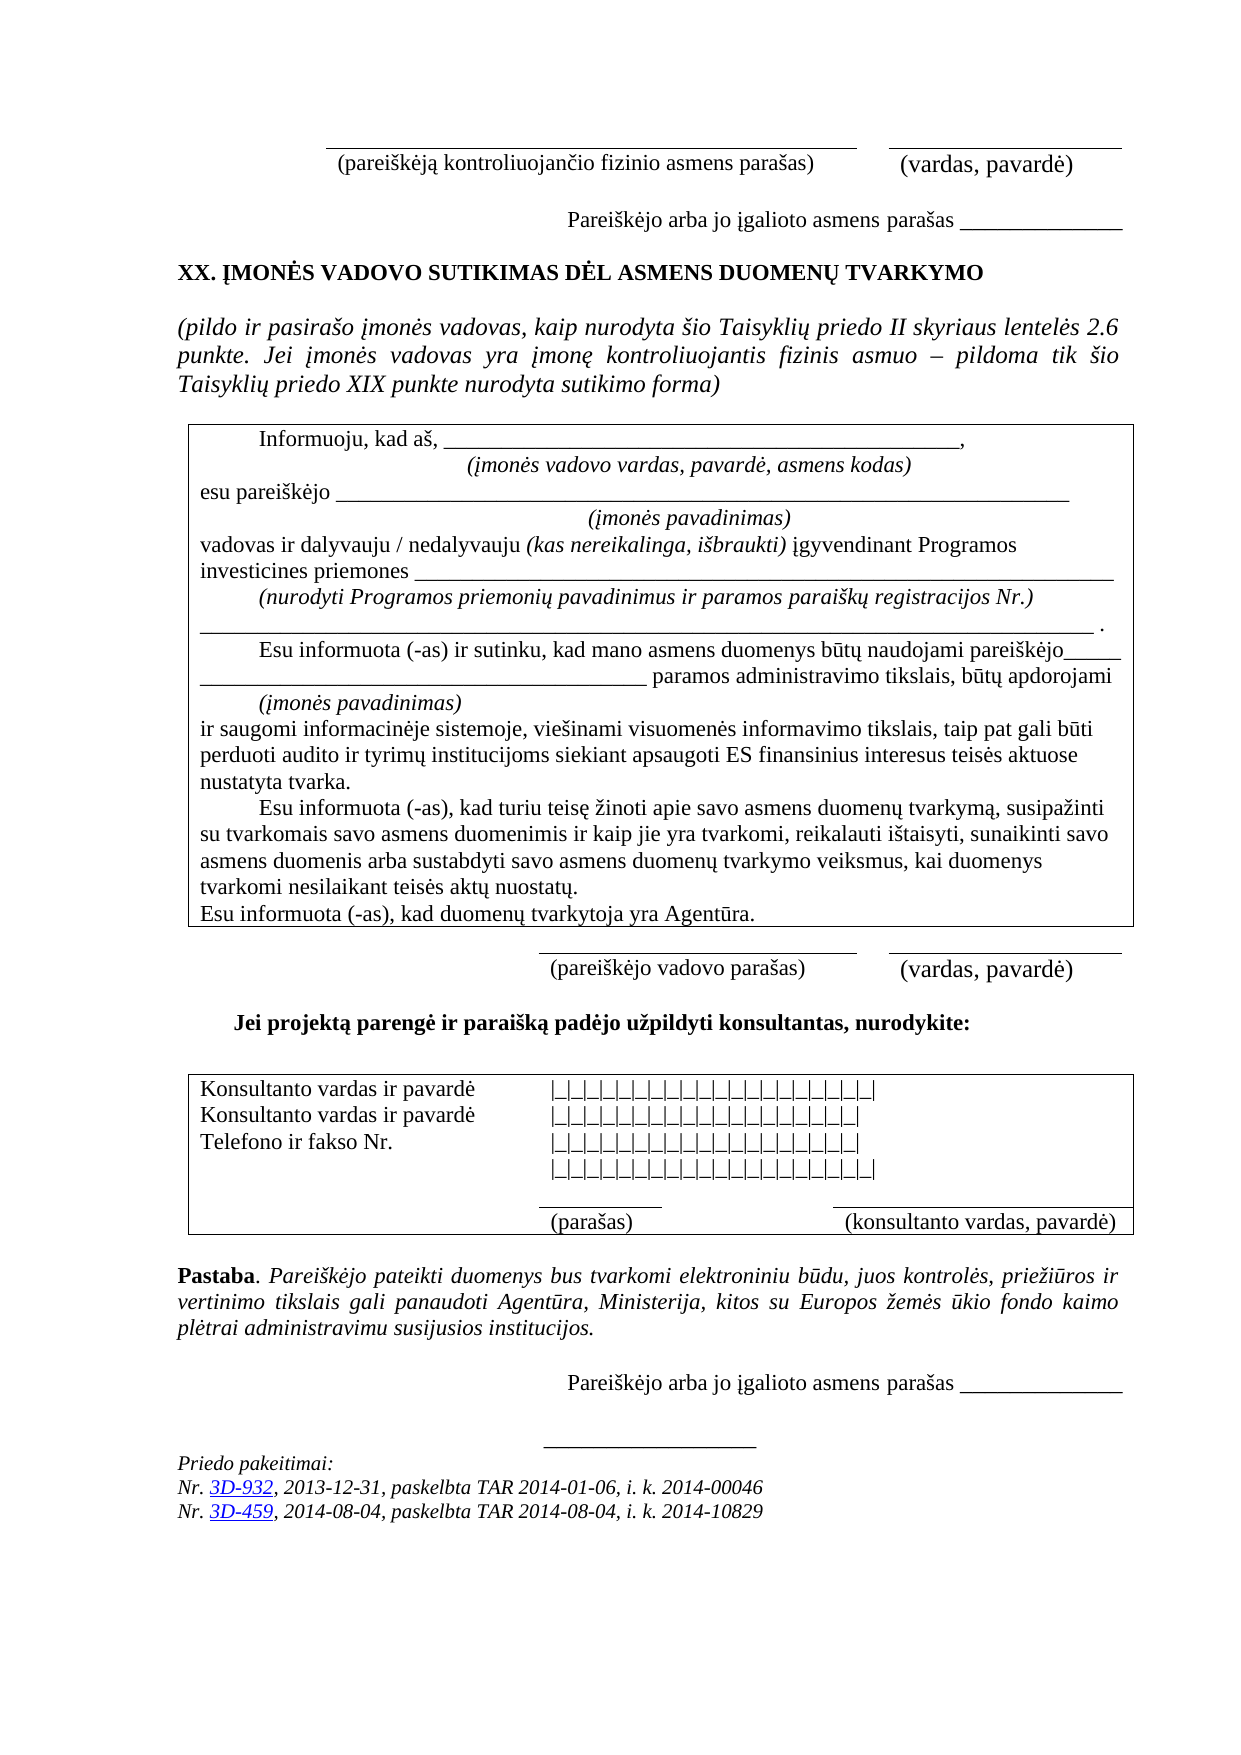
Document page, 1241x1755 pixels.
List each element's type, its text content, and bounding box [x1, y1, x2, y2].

table_header (vardas, pavardė) [889, 149, 1122, 177]
table_header [177, 953, 237, 983]
table_header [857, 953, 888, 983]
table_header [177, 148, 237, 177]
table_header |_|_|_|_|_|_|_|_|_|_|_|_|_|_|_|_|_|_|_|_| [539, 1075, 1133, 1102]
table_cell [189, 1207, 539, 1234]
table_cell (parašas) [539, 1208, 662, 1234]
table_header Konsultanto vardas ir pavardė [189, 1075, 539, 1102]
table_cell [662, 1207, 833, 1234]
text Pastaba. Pareiškėjo pateikti duomenys bus tvarkomi elektroniniu būdu, juos kontrolės, priežiūros ir vertinimo tikslais gali panaudoti Agentūra, Ministerija, kitos su Europos žemės ūkio fondo kaimo plėtrai administravimu susijusios institucijos. [177, 1262, 1122, 1341]
table_cell (konsultanto vardas, pavardė) [833, 1208, 1133, 1234]
text _________________ [177, 1422, 1122, 1451]
text Pareiškėjo arba jo įgalioto asmens parašas _____________ [177, 204, 1122, 232]
text Nr. 3D-932, 2013-12-31, paskelbta TAR 2014-01-06, i. k. 2014-00046 [177, 1475, 1122, 1499]
text Jei projektą parengė ir paraišką padėjo užpildyti konsultantas, nurodykite: [177, 1009, 1122, 1036]
table_header Informuoju, kad aš, _____________________________________________, (įmonės vadovo vardas, pavardė, asmens kodas) esu pareiškėjo ________________________________________________________________ (įmonės pavadinimas) vadovas ir dalyvauju / nedalyvauju (kas nereikalinga, išbraukti) įgyvendinant Programos investicines priemones _____________________________________________________________ (nurodyti Programos priemonių pavadinimus ir paramos paraiškų registracijos Nr.) ______________________________________________________________________________ . Esu informuota (-as) ir sutinku, kad mano asmens duomenys būtų naudojami pareiškėjo_____ _______________________________________ paramos administravimo tikslais, būtų apdorojami (įmonės pavadinimas) ir saugomi informacinėje sistemoje, viešinami visuomenės informavimo tikslais, taip pat gali būti perduoti audito ir tyrimų institucijoms siekiant apsaugoti ES finansinius interesus teisės aktuose nustatyta tvarka. Esu informuota (-as), kad turiu teisę žinoti apie savo asmens duomenų tvarkymą, susipažinti su tvarkomais savo asmens duomenimis ir kaip jie yra tvarkomi, reikalauti ištaisyti, sunaikinti savo asmens duomenis arba sustabdyti savo asmens duomenų tvarkymo veiksmus, kai duomenys tvarkomi nesilaikant teisės aktų nuostatų. Esu informuota (-as), kad duomenų tvarkytoja yra Agentūra. [189, 425, 1133, 926]
table_cell [189, 1181, 539, 1207]
table_header [237, 953, 538, 983]
table_header [237, 148, 326, 177]
table_cell |_|_|_|_|_|_|_|_|_|_|_|_|_|_|_|_|_|_|_| [539, 1102, 1133, 1128]
table_cell [539, 1181, 1133, 1207]
table_header [857, 148, 888, 177]
text Nr. 3D-459, 2014-08-04, paskelbta TAR 2014-08-04, i. k. 2014-10829 [177, 1499, 1122, 1523]
table_header (pareiškėją kontroliuojančio fizinio asmens parašas) [326, 149, 857, 177]
table_cell |_|_|_|_|_|_|_|_|_|_|_|_|_|_|_|_|_|_|_| |_|_|_|_|_|_|_|_|_|_|_|_|_|_|_|_|_|_|_|_| [539, 1128, 1133, 1181]
table_cell Konsultanto vardas ir pavardė [189, 1102, 539, 1128]
text XX. ĮMONĖS VADOVO SUTIKIMAS DĖL ASMENS DUOMENŲ TVARKYMO [177, 259, 1122, 285]
text Priedo pakeitimai: [177, 1451, 1122, 1475]
text (pildo ir pasirašo įmonės vadovas, kaip nurodyta šio Taisyklių priedo II skyriaus lentelės 2.6 punkte. Jei įmonės vadovas yra įmonę kontroliuojantis fizinis asmuo – pildoma tik šio Taisyklių priedo XIX punkte nurodyta sutikimo forma) [177, 312, 1122, 398]
table_header (pareiškėjo vadovo parašas) [539, 954, 857, 983]
text Pareiškėjo arba jo įgalioto asmens parašas _____________ [177, 1367, 1122, 1396]
table_header (vardas, pavardė) [889, 954, 1122, 983]
table_cell Telefono ir fakso Nr. [189, 1128, 539, 1181]
